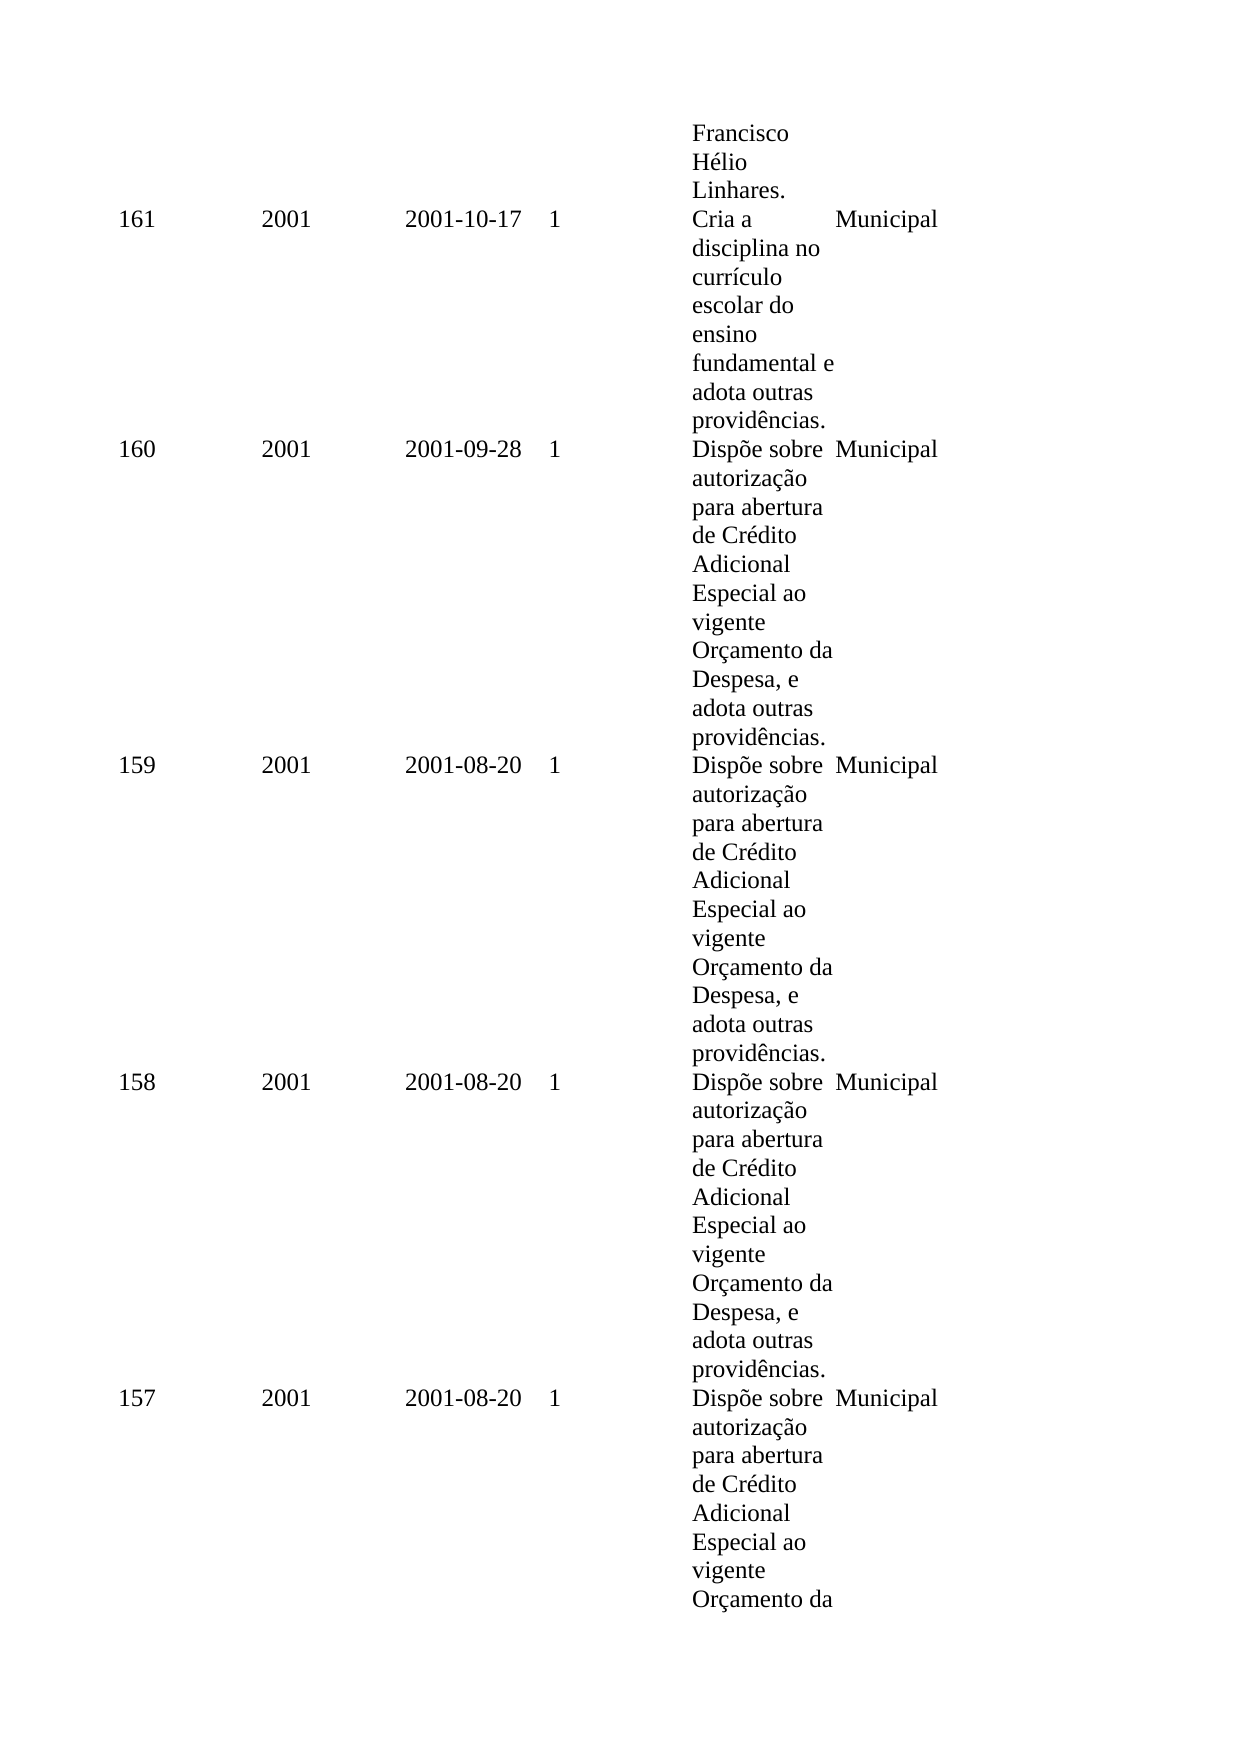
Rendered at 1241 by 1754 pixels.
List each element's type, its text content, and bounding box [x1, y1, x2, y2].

table_cell [405, 118, 548, 204]
table_cell [979, 434, 1122, 751]
table_cell Dispõe sobre autorização para abertura de Crédito Adicional Especial ao vigente Orçamento da Despesa, e adota outras providências. [692, 434, 835, 751]
table_cell Dispõe sobre autorização para abertura de Crédito Adicional Especial ao vigente Orçamento da Despesa, e adota outras providências. [692, 1067, 835, 1383]
table_cell 2001 [261, 434, 405, 751]
table_cell [548, 118, 692, 204]
table_cell 1 [548, 1383, 692, 1613]
table_cell 1 [548, 751, 692, 1067]
table_cell [118, 118, 261, 204]
table_cell Municipal [835, 204, 979, 434]
table_cell [979, 1383, 1122, 1613]
table_cell Dispõe sobre autorização para abertura de Crédito Adicional Especial ao vigente Orçamento da [692, 1383, 835, 1613]
table_cell Dispõe sobre autorização para abertura de Crédito Adicional Especial ao vigente Orçamento da Despesa, e adota outras providências. [692, 751, 835, 1067]
table_cell 2001-08-20 [405, 1067, 548, 1383]
table_cell [979, 118, 1122, 204]
table_cell 2001 [261, 751, 405, 1067]
table_cell 2001 [261, 1383, 405, 1613]
table_cell 157 [118, 1383, 261, 1613]
table_cell 158 [118, 1067, 261, 1383]
table_cell Municipal [835, 1383, 979, 1613]
table_cell [979, 204, 1122, 434]
table_cell [979, 1067, 1122, 1383]
table_cell 2001-09-28 [405, 434, 548, 751]
table_cell Municipal [835, 1067, 979, 1383]
table_cell Municipal [835, 434, 979, 751]
table_cell 2001 [261, 1067, 405, 1383]
table_cell 1 [548, 1067, 692, 1383]
table_cell 2001-08-20 [405, 751, 548, 1067]
table_cell 160 [118, 434, 261, 751]
table_cell Francisco Hélio Linhares. [692, 118, 835, 204]
table_cell 161 [118, 204, 261, 434]
table_cell 1 [548, 204, 692, 434]
table_cell 2001-10-17 [405, 204, 548, 434]
table_cell 1 [548, 434, 692, 751]
table_cell [835, 118, 979, 204]
table_cell [979, 751, 1122, 1067]
table_cell 159 [118, 751, 261, 1067]
table_cell Municipal [835, 751, 979, 1067]
table_cell Cria a disciplina no currículo escolar do ensino fundamental e adota outras providências. [692, 204, 835, 434]
table_cell [261, 118, 405, 204]
table_cell 2001 [261, 204, 405, 434]
table_cell 2001-08-20 [405, 1383, 548, 1613]
